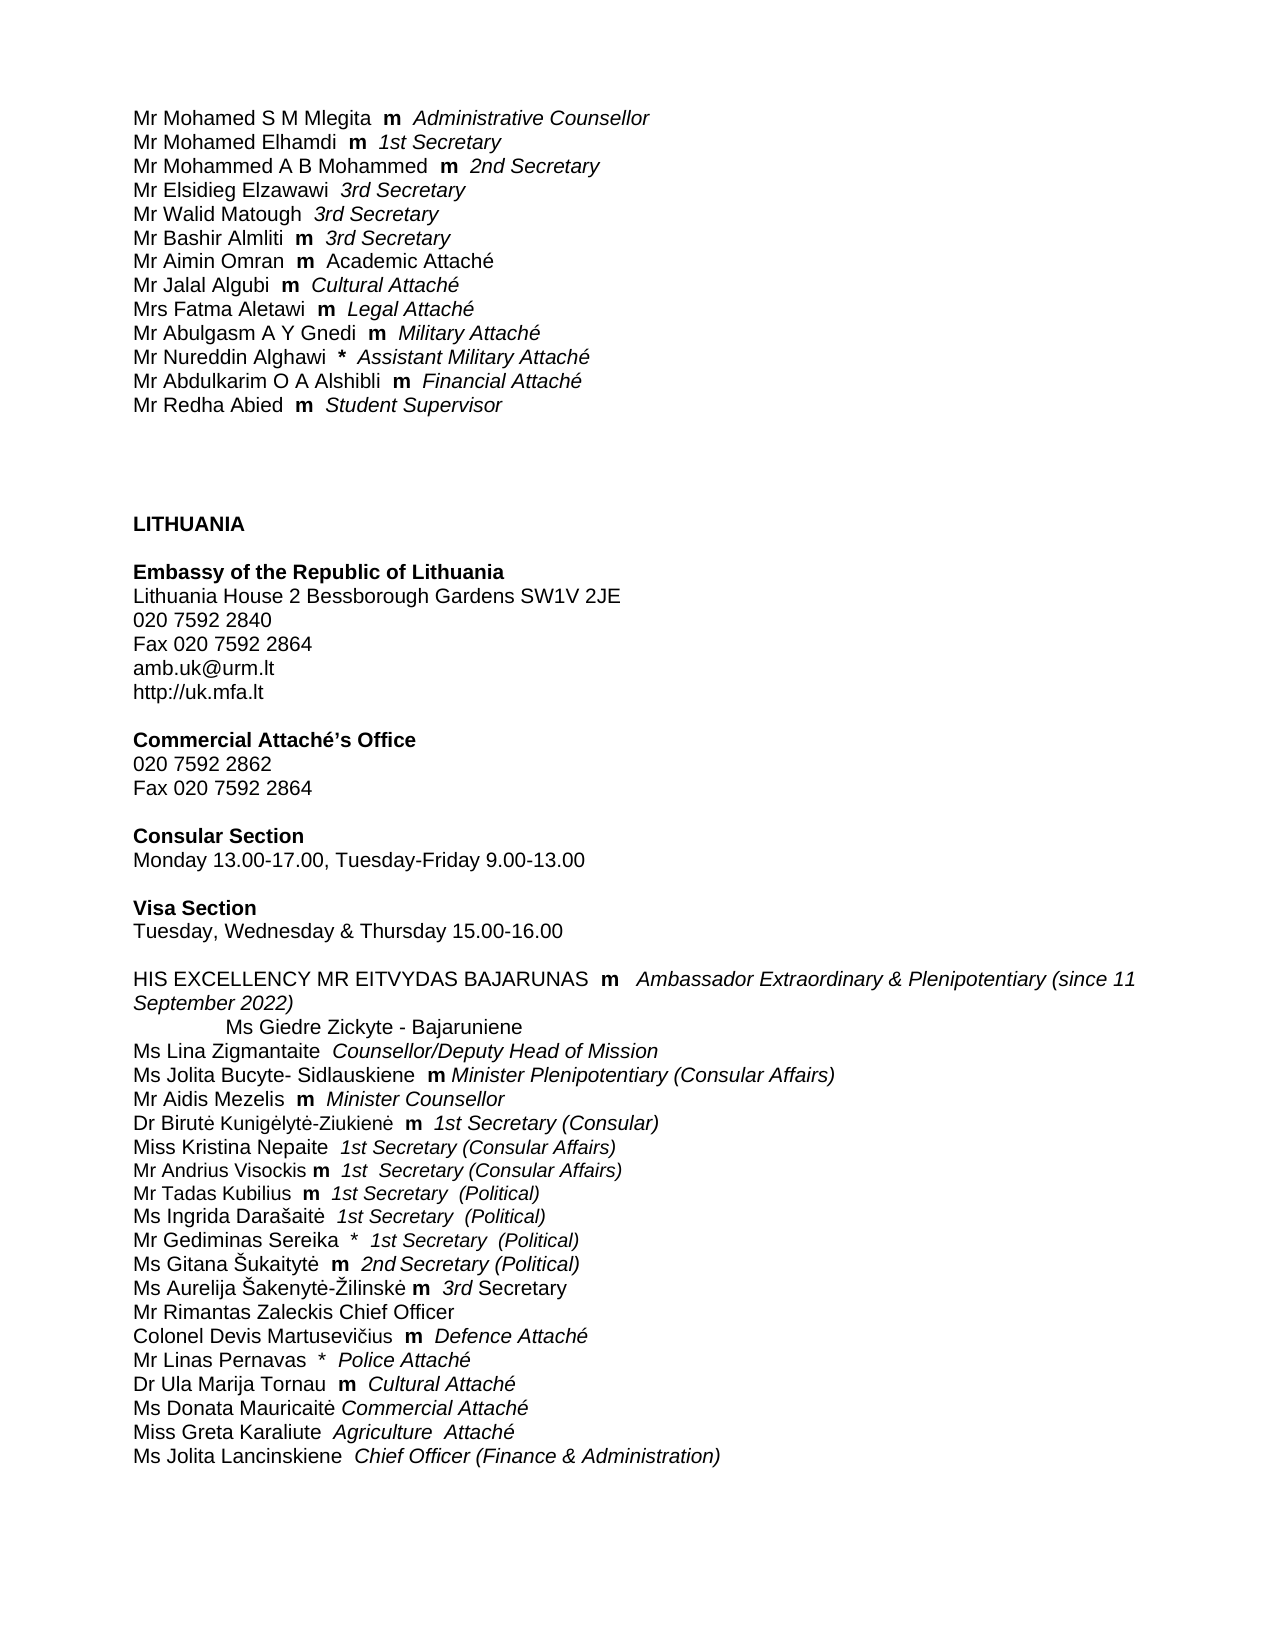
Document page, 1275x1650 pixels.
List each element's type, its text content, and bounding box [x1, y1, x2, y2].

text Mr Rimantas Zaleckis Chief Officer [133, 1300, 1181, 1324]
text Mr Tadas Kubilius m 1st Secretary (Political) [133, 1182, 1181, 1204]
text Mr Aidis Mezelis m Minister Counsellor [133, 1087, 1181, 1111]
text Mr Abdulkarim O A Alshibli m Financial Attaché [133, 369, 1181, 393]
text Mr Aimin Omran m Academic Attaché [133, 249, 1181, 273]
text Colonel Devis Martusevičius m Defence Attaché [133, 1324, 1181, 1348]
text Monday 13.00-17.00, Tuesday-Friday 9.00-13.00 [133, 847, 1181, 871]
text 020 7592 2840 [133, 608, 1181, 632]
text Mr Mohammed A B Mohammed m 2nd Secretary [133, 153, 1181, 177]
text Consular Section [133, 823, 1181, 847]
text Mr Nureddin Alghawi * Assistant Military Attaché [133, 345, 1181, 369]
text Ms Giedre Zickyte - Bajaruniene [133, 1015, 1181, 1039]
text Lithuania House 2 Bessborough Gardens SW1V 2JE [133, 584, 1181, 608]
text Tuesday, Wednesday & Thursday 15.00-16.00 [133, 919, 1181, 943]
text 020 7592 2862 [133, 752, 1181, 776]
text Dr Birutė Kunigėlytė-Ziukienė m 1st Secretary (Consular) [133, 1111, 1181, 1135]
text Ms Lina Zigmantaite Counsellor/Deputy Head of Mission [133, 1039, 1181, 1063]
text Mrs Fatma Aletawi m Legal Attaché [133, 297, 1181, 321]
text Fax 020 7592 2864 [133, 632, 1181, 656]
text Mr Jalal Algubi m Cultural Attaché [133, 273, 1181, 297]
text Ms Donata Mauricaitė Commercial Attaché [133, 1396, 1181, 1420]
text Mr Redha Abied m Student Supervisor [133, 393, 1181, 417]
text Mr Linas Pernavas * Police Attaché [133, 1348, 1181, 1372]
text Mr Gediminas Sereika * 1st Secretary (Political) [133, 1228, 1181, 1252]
text Mr Andrius Visockis m 1st Secretary (Consular Affairs) [133, 1159, 1181, 1182]
text Miss Kristina Nepaite 1st Secretary (Consular Affairs) [133, 1135, 1181, 1159]
text Embassy of the Republic of Lithuania [133, 560, 1181, 584]
text Mr Walid Matough 3rd Secretary [133, 201, 1181, 225]
text amb.uk@urm.lt [133, 656, 1181, 680]
text HIS EXCELLENCY MR EITVYDAS BAJARUNAS m Ambassador Extraordinary & Plenipotentiary (since 11 September 2022) [133, 967, 1181, 1015]
text Ms Jolita Bucyte- Sidlauskiene m Minister Plenipotentiary (Consular Affairs) [133, 1063, 1181, 1087]
text Ms Aurelija Šakenytė-Žilinskė m 3rd Secretary [133, 1276, 1181, 1300]
text Commercial Attaché’s Office [133, 728, 1181, 752]
text Ms Gitana Šukaitytė m 2nd Secretary (Political) [133, 1252, 1181, 1276]
subtitle LITHUANIA [133, 512, 1181, 536]
text Dr Ula Marija Tornau m Cultural Attaché [133, 1372, 1181, 1396]
text Mr Bashir Almliti m 3rd Secretary [133, 225, 1181, 249]
text Mr Mohamed Elhamdi m 1st Secretary [133, 129, 1181, 153]
text Mr Abulgasm A Y Gnedi m Military Attaché [133, 321, 1181, 345]
text Ms Ingrida Darašaitė 1st Secretary (Political) [133, 1204, 1181, 1228]
text Mr Elsidieg Elzawawi 3rd Secretary [133, 177, 1181, 201]
text Ms Jolita Lancinskiene Chief Officer (Finance & Administration) [133, 1444, 1181, 1468]
text Miss Greta Karaliute Agriculture Attaché [133, 1420, 1181, 1444]
text Visa Section [133, 895, 1181, 919]
text Fax 020 7592 2864 [133, 776, 1181, 799]
text Mr Mohamed S M Mlegita m Administrative Counsellor [133, 106, 1181, 129]
text http://uk.mfa.lt [133, 680, 1181, 704]
